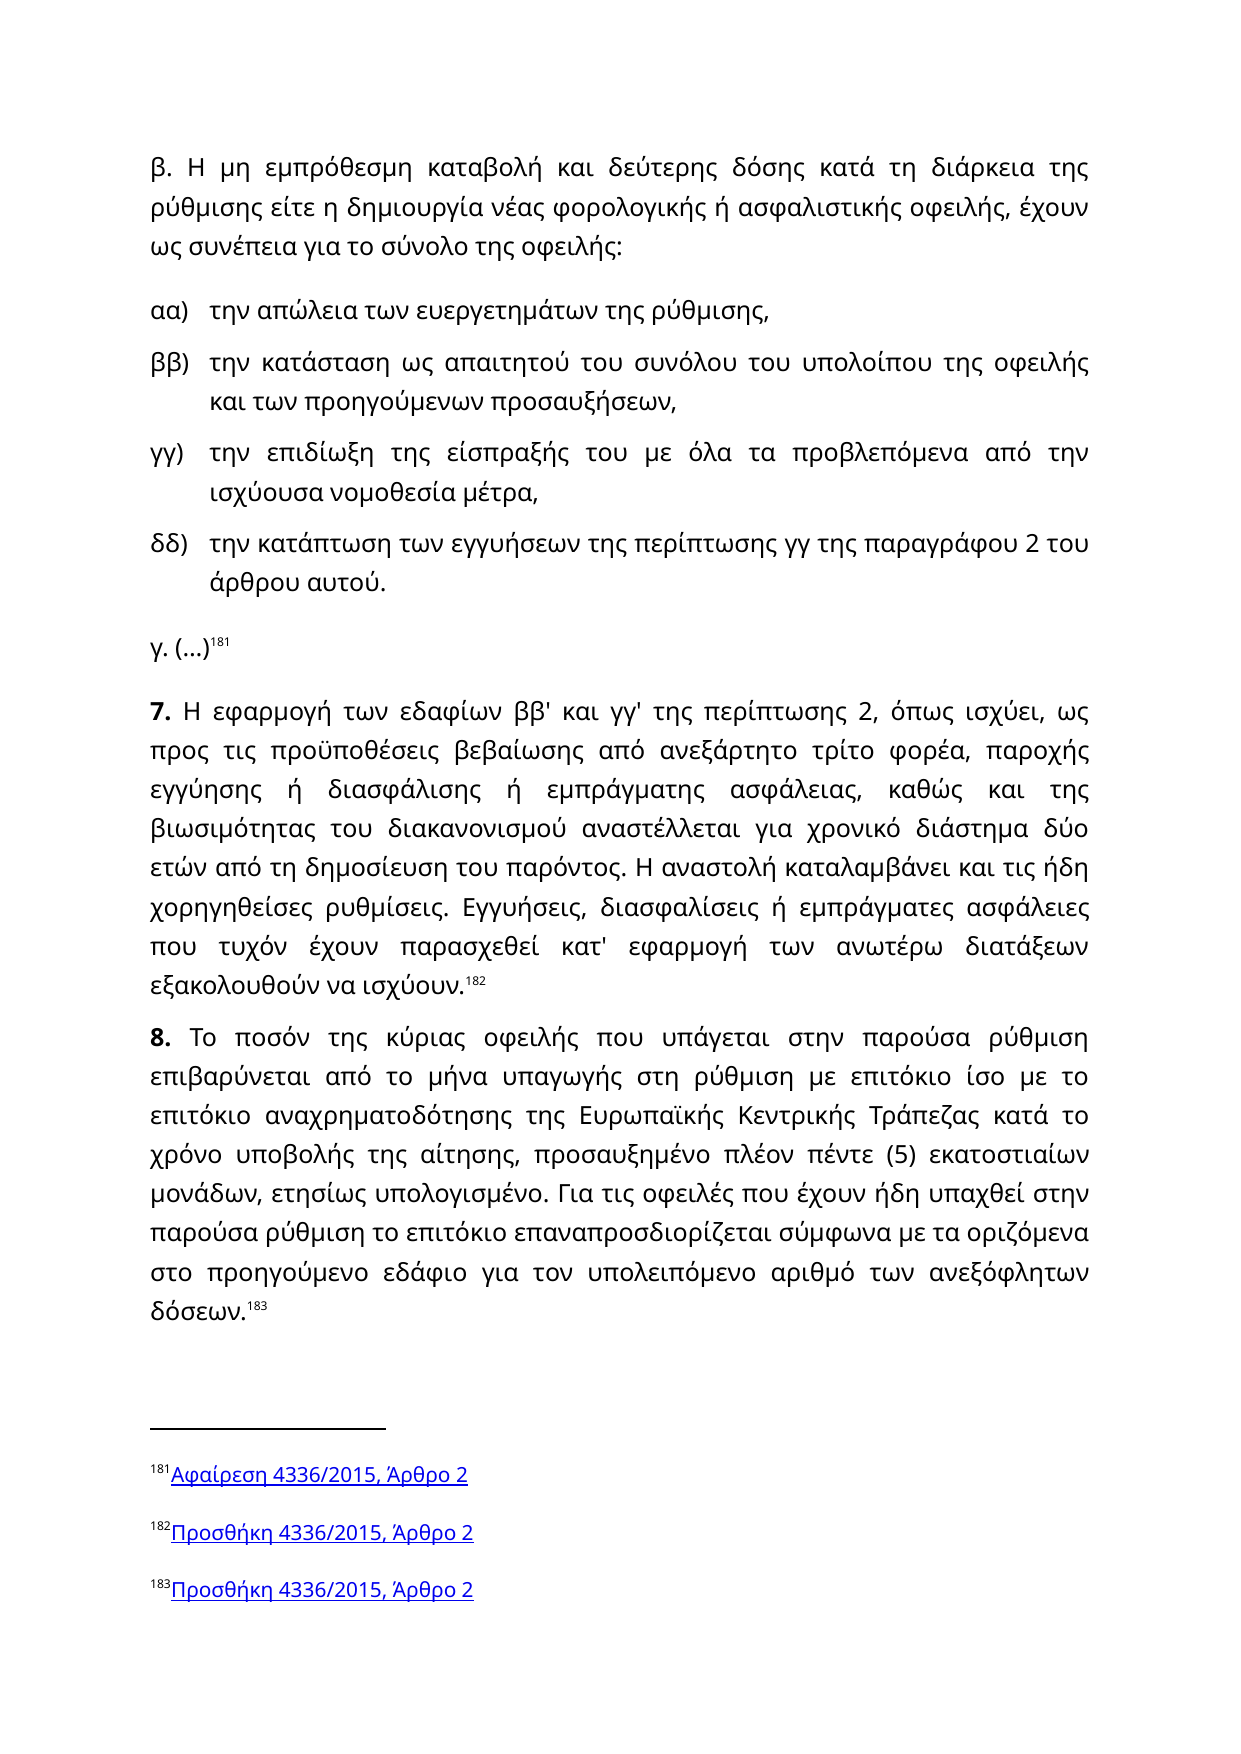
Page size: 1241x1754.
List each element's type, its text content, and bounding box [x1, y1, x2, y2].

text 7. Η εφαρμογή των εδαφίων ββ' και γγ' της περίπτωσης 2, όπως ισχύει, ως προς τις προϋποθέσεις βεβαίωσης από ανεξάρτητο τρίτο φορέα, παροχής εγγύησης ή διασφάλισης ή εμπράγματης ασφάλειας, καθώς και της βιωσιμότητας του διακανονισμού αναστέλλεται για χρονικό διάστημα δύο ετών από τη δημοσίευση του παρόντος. Η αναστολή καταλαμβάνει και τις ήδη χορηγηθείσες ρυθμίσεις. Εγγυήσεις, διασφαλίσεις ή εμπράγματες ασφάλειες που τυχόν έχουν παρασχεθεί κατ' εφαρμογή των ανωτέρω διατάξεων εξακολουθούν να ισχύουν. [150, 693, 1090, 1002]
text β. Η μη εμπρόθεσμη καταβολή και δεύτερης δόσης κατά τη διάρκεια της ρύθμισης είτε η δημιουργία νέας φορολογικής ή ασφαλιστικής οφειλής, έχουν ως συνέπεια για το σύνολο της οφειλής: [150, 150, 1090, 262]
text Αφαίρεση 4336/2015, Άρθρο 2 [150, 1460, 1090, 1489]
list γγ) την επιδίωξη της είσπραξής του με όλα τα προβλεπόμενα από την ισχύουσα νομοθεσία μέτρα, [150, 435, 1090, 508]
list αα) την απώλεια των ευεργετημάτων της ρύθμισης, [150, 292, 1090, 327]
text Προσθήκη 4336/2015, Άρθρο 2 [150, 1576, 1090, 1604]
text γ. (…) [150, 629, 1090, 663]
text Προσθήκη 4336/2015, Άρθρο 2 [150, 1518, 1090, 1546]
text 8. Το ποσόν της κύριας οφειλής που υπάγεται στην παρούσα ρύθμιση επιβαρύνεται από το μήνα υπαγωγής στη ρύθμιση με επιτόκιο ίσο με το επιτόκιο αναχρηματοδότησης της Ευρωπαϊκής Κεντρικής Τράπεζας κατά το χρόνο υποβολής της αίτησης, προσαυξημένο πλέον πέντε (5) εκατοστιαίων μονάδων, ετησίως υπολογισμένο. Για τις οφειλές που έχουν ήδη υπαχθεί στην παρούσα ρύθμιση το επιτόκιο επαναπροσδιορίζεται σύμφωνα με τα οριζόμενα στο προηγούμενο εδάφιο για τον υπολειπόμενο αριθμό των ανεξόφλητων δόσεων. [150, 1019, 1090, 1327]
list ββ) την κατάσταση ως απαιτητού του συνόλου του υπολοίπου της οφειλής και των προηγούμενων προσαυξήσεων, [150, 344, 1090, 417]
list δδ) την κατάπτωση των εγγυήσεων της περίπτωσης γγ της παραγράφου 2 του άρθρου αυτού. [150, 526, 1090, 599]
